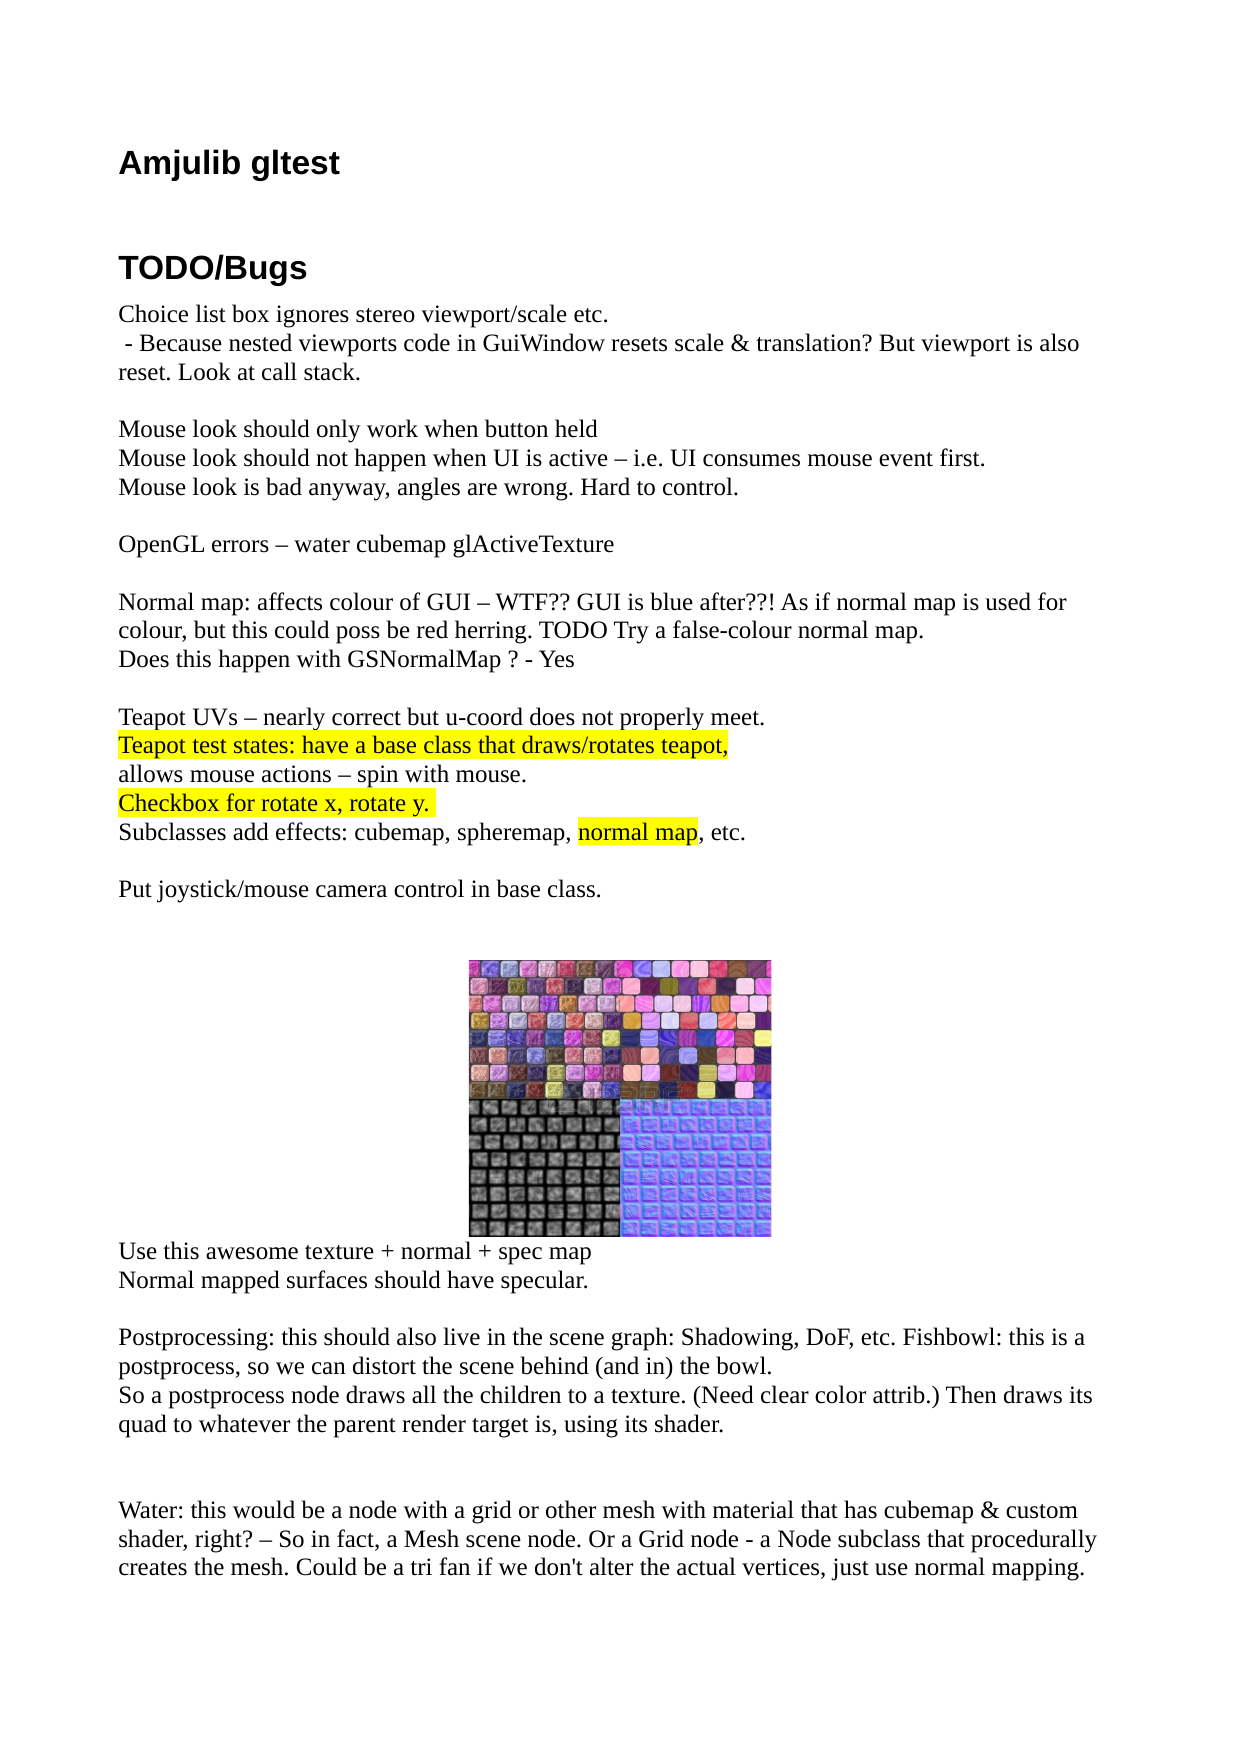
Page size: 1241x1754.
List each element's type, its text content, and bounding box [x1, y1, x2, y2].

text - Because nested viewports code in GuiWindow resets scale & translation? But viewport is also reset. Look at call stack. [118, 328, 1122, 385]
text OpenGL errors – water cubemap glActiveTexture [118, 529, 1122, 558]
text Does this happen with GSNormalMap ? - Yes [118, 644, 1122, 673]
text Normal map: affects colour of GUI – WTF?? GUI is blue after??! As if normal map is used for colour, but this could poss be red herring. TODO Try a false-colour normal map. [118, 587, 1122, 644]
text Use this awesome texture + normal + spec map [118, 1237, 1122, 1265]
picture [468, 960, 772, 1237]
text allows mouse actions – spin with mouse. [118, 759, 1122, 788]
text Mouse look should not happen when UI is active – i.e. UI consumes mouse event first. [118, 443, 1122, 472]
subtitle Amjulib gltest [118, 143, 1122, 182]
text Water: this would be a node with a grid or other mesh with material that has cubemap & custom shader, right? – So in fact, a Mesh scene node. Or a Grid node - a Node subclass that procedurally creates the mesh. Could be a tri fan if we don't alter the actual vertices, just use normal mapping. [118, 1495, 1122, 1581]
text Teapot test states: have a base class that draws/rotates teapot, [118, 730, 1122, 759]
text Put joystick/mouse camera control in base class. [118, 874, 1122, 903]
text Choice list box ignores stereo viewport/scale etc. [118, 299, 1122, 328]
text Teapot UVs – nearly correct but u-coord does not properly meet. [118, 702, 1122, 730]
text Subclasses add effects: cubemap, spheremap, normal map, etc. [118, 817, 1122, 845]
text Normal mapped surfaces should have specular. [118, 1265, 1122, 1294]
text So a postprocess node draws all the children to a texture. (Need clear color attrib.) Then draws its quad to whatever the parent render target is, using its shader. [118, 1380, 1122, 1437]
text Postprocessing: this should also live in the scene graph: Shadowing, DoF, etc. Fishbowl: this is a postprocess, so we can distort the scene behind (and in) the bowl. [118, 1322, 1122, 1380]
subtitle TODO/Bugs [118, 248, 1122, 287]
text Mouse look is bad anyway, angles are wrong. Hard to control. [118, 472, 1122, 500]
text Mouse look should only work when button held [118, 414, 1122, 443]
text Checkbox for rotate x, rotate y. [118, 788, 1122, 817]
